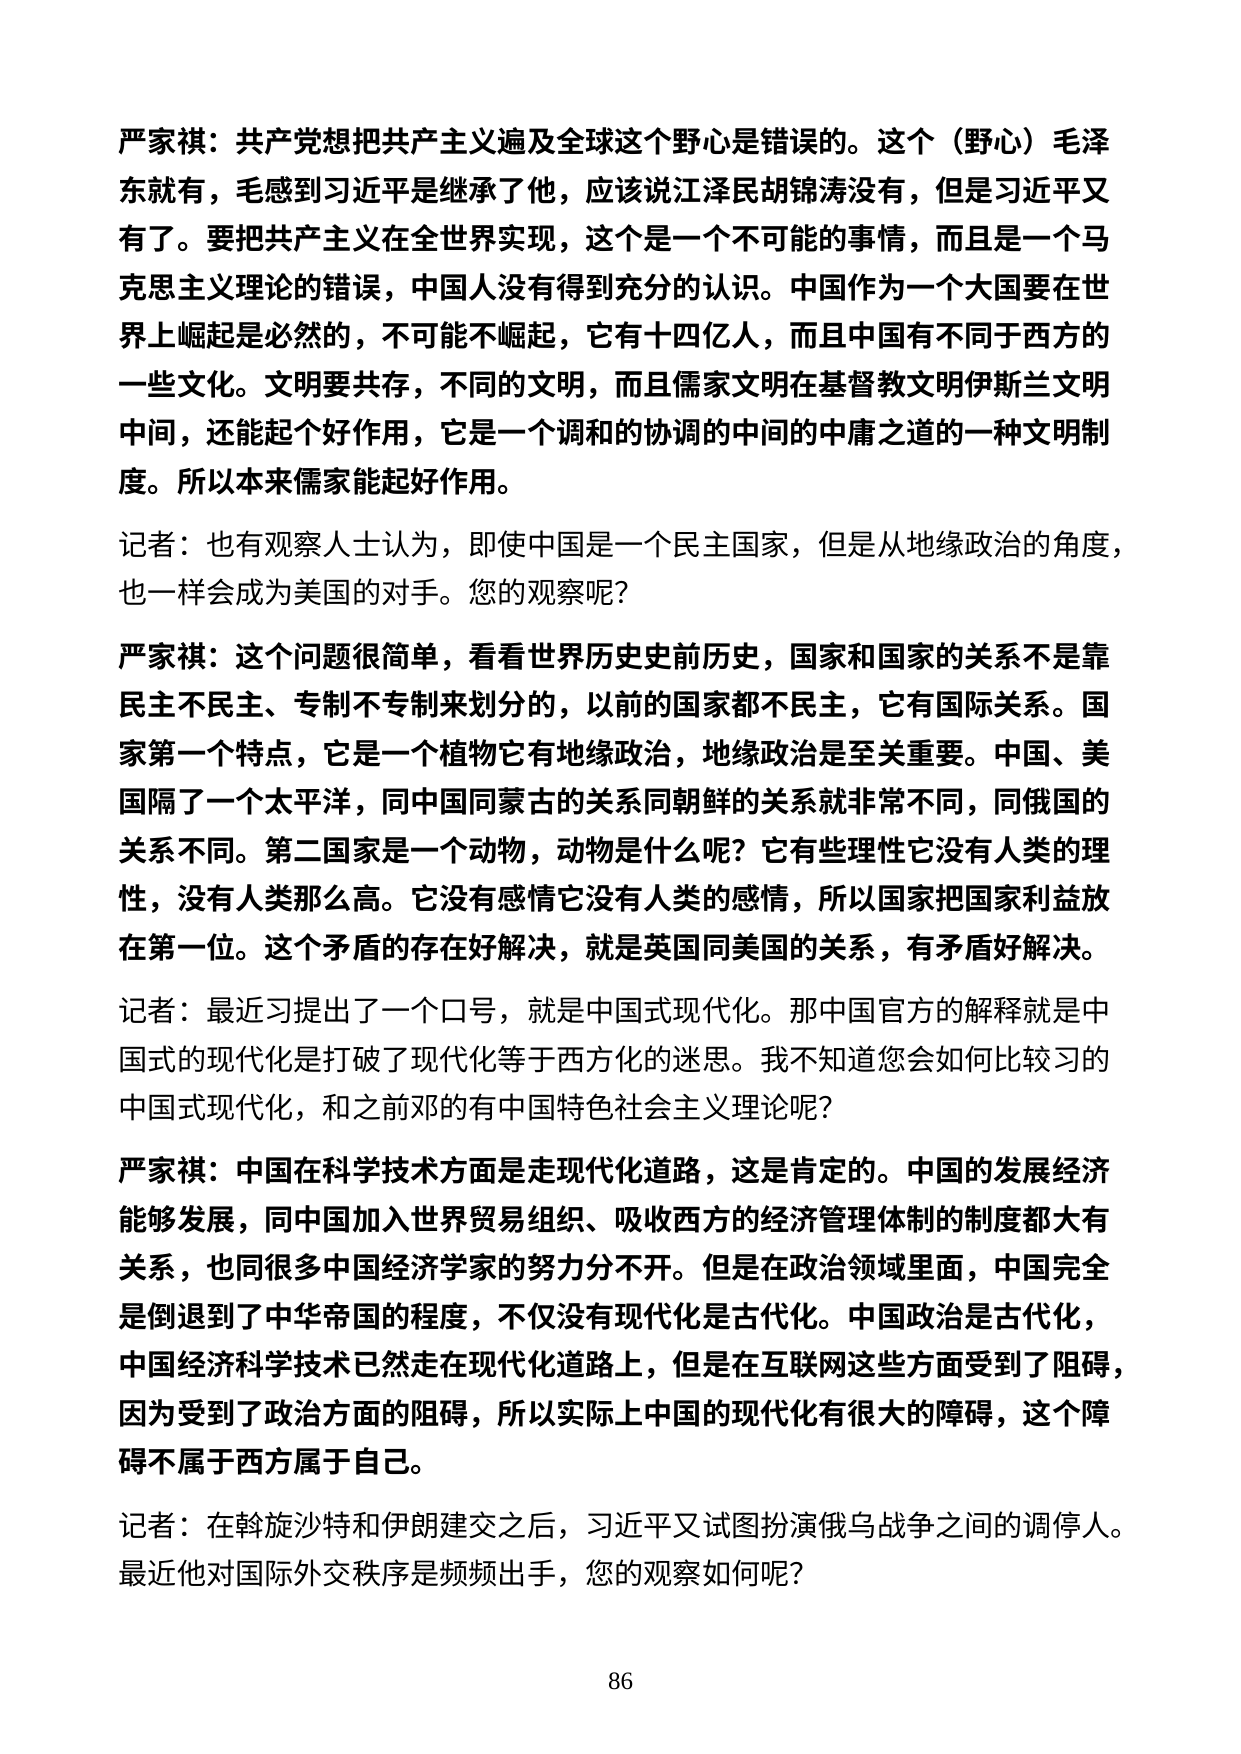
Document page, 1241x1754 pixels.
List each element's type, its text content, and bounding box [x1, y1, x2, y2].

text 严家祺：这个问题很简单，看看世界历史史前历史，国家和国家的关系不是靠民主不民主、专制不专制来划分的，以前的国家都不民主，它有国际关系。国家第一个特点，它是一个植物它有地缘政治，地缘政治是至关重要。中国、美国隔了一个太平洋，同中国同蒙古的关系同朝鲜的关系就非常不同，同俄国的关系不同。第二国家是一个动物，动物是什么呢？它有些理性它没有人类的理性，没有人类那么高。它没有感情它没有人类的感情，所以国家把国家利益放在第一位。这个矛盾的存在好解决，就是英国同美国的关系，有矛盾好解决。 [118, 633, 1122, 967]
text 记者：最近习提出了一个口号，就是中国式现代化。那中国官方的解释就是中国式的现代化是打破了现代化等于西方化的迷思。我不知道您会如何比较习的中国式现代化，和之前邓的有中国特色社会主义理论呢？ [118, 987, 1122, 1127]
text 记者：在斡旋沙特和伊朗建交之后，习近平又试图扮演俄乌战争之间的调停人。最近他对国际外交秩序是频频出手，您的观察如何呢？ [118, 1502, 1122, 1593]
text 严家祺：共产党想把共产主义遍及全球这个野心是错误的。这个（野心）毛泽东就有，毛感到习近平是继承了他，应该说江泽民胡锦涛没有，但是习近平又有了。要把共产主义在全世界实现，这个是一个不可能的事情，而且是一个马克思主义理论的错误，中国人没有得到充分的认识。中国作为一个大国要在世界上崛起是必然的，不可能不崛起，它有十四亿人，而且中国有不同于西方的一些文化。文明要共存，不同的文明，而且儒家文明在基督教文明伊斯兰文明中间，还能起个好作用，它是一个调和的协调的中间的中庸之道的一种文明制度。所以本来儒家能起好作用。 [118, 118, 1122, 501]
text 记者：也有观察人士认为，即使中国是一个民主国家，但是从地缘政治的角度，也一样会成为美国的对手。您的观察呢？ [118, 521, 1122, 612]
text 严家祺：中国在科学技术方面是走现代化道路，这是肯定的。中国的发展经济能够发展，同中国加入世界贸易组织、吸收西方的经济管理体制的制度都大有关系，也同很多中国经济学家的努力分不开。但是在政治领域里面，中国完全是倒退到了中华帝国的程度，不仅没有现代化是古代化。中国政治是古代化，中国经济科学技术已然走在现代化道路上，但是在互联网这些方面受到了阻碍，因为受到了政治方面的阻碍，所以实际上中国的现代化有很大的障碍，这个障碍不属于西方属于自己。 [118, 1148, 1122, 1481]
